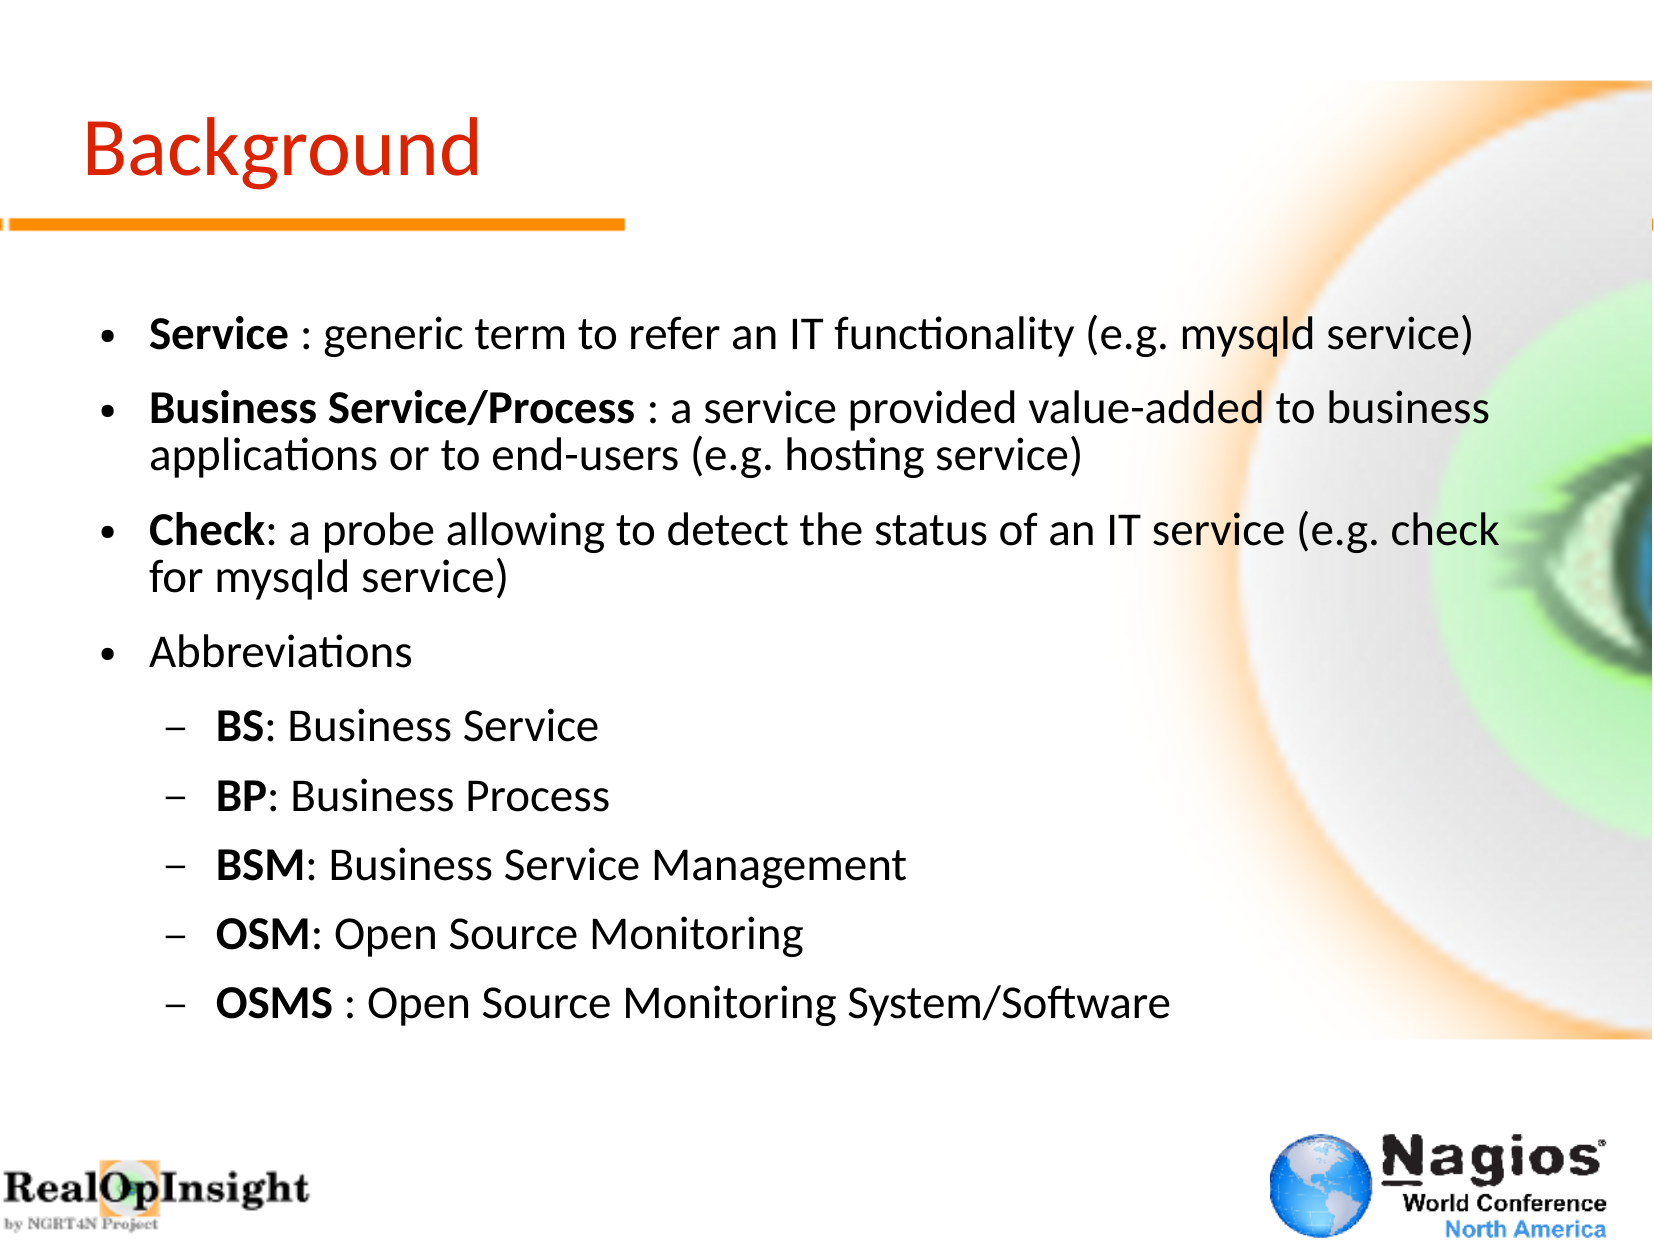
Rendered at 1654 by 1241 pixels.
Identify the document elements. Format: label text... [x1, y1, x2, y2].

picture [0, 0, 1654, 1241]
title Background [82, 73, 1547, 237]
list Service : generic term to refer an IT functionality (e.g. mysqld service) Business Service/Process : a service provided value-added to business applications or to end-users (e.g. hosting service) Check: a probe allowing to detect the status of an IT service (e.g. check for mysqld service) Abbreviations BS: Business Service BP: Business Process BSM: Business Service Management OSM: Open Source Monitoring OSMS : Open Source Monitoring System/Software [82, 313, 1538, 1034]
